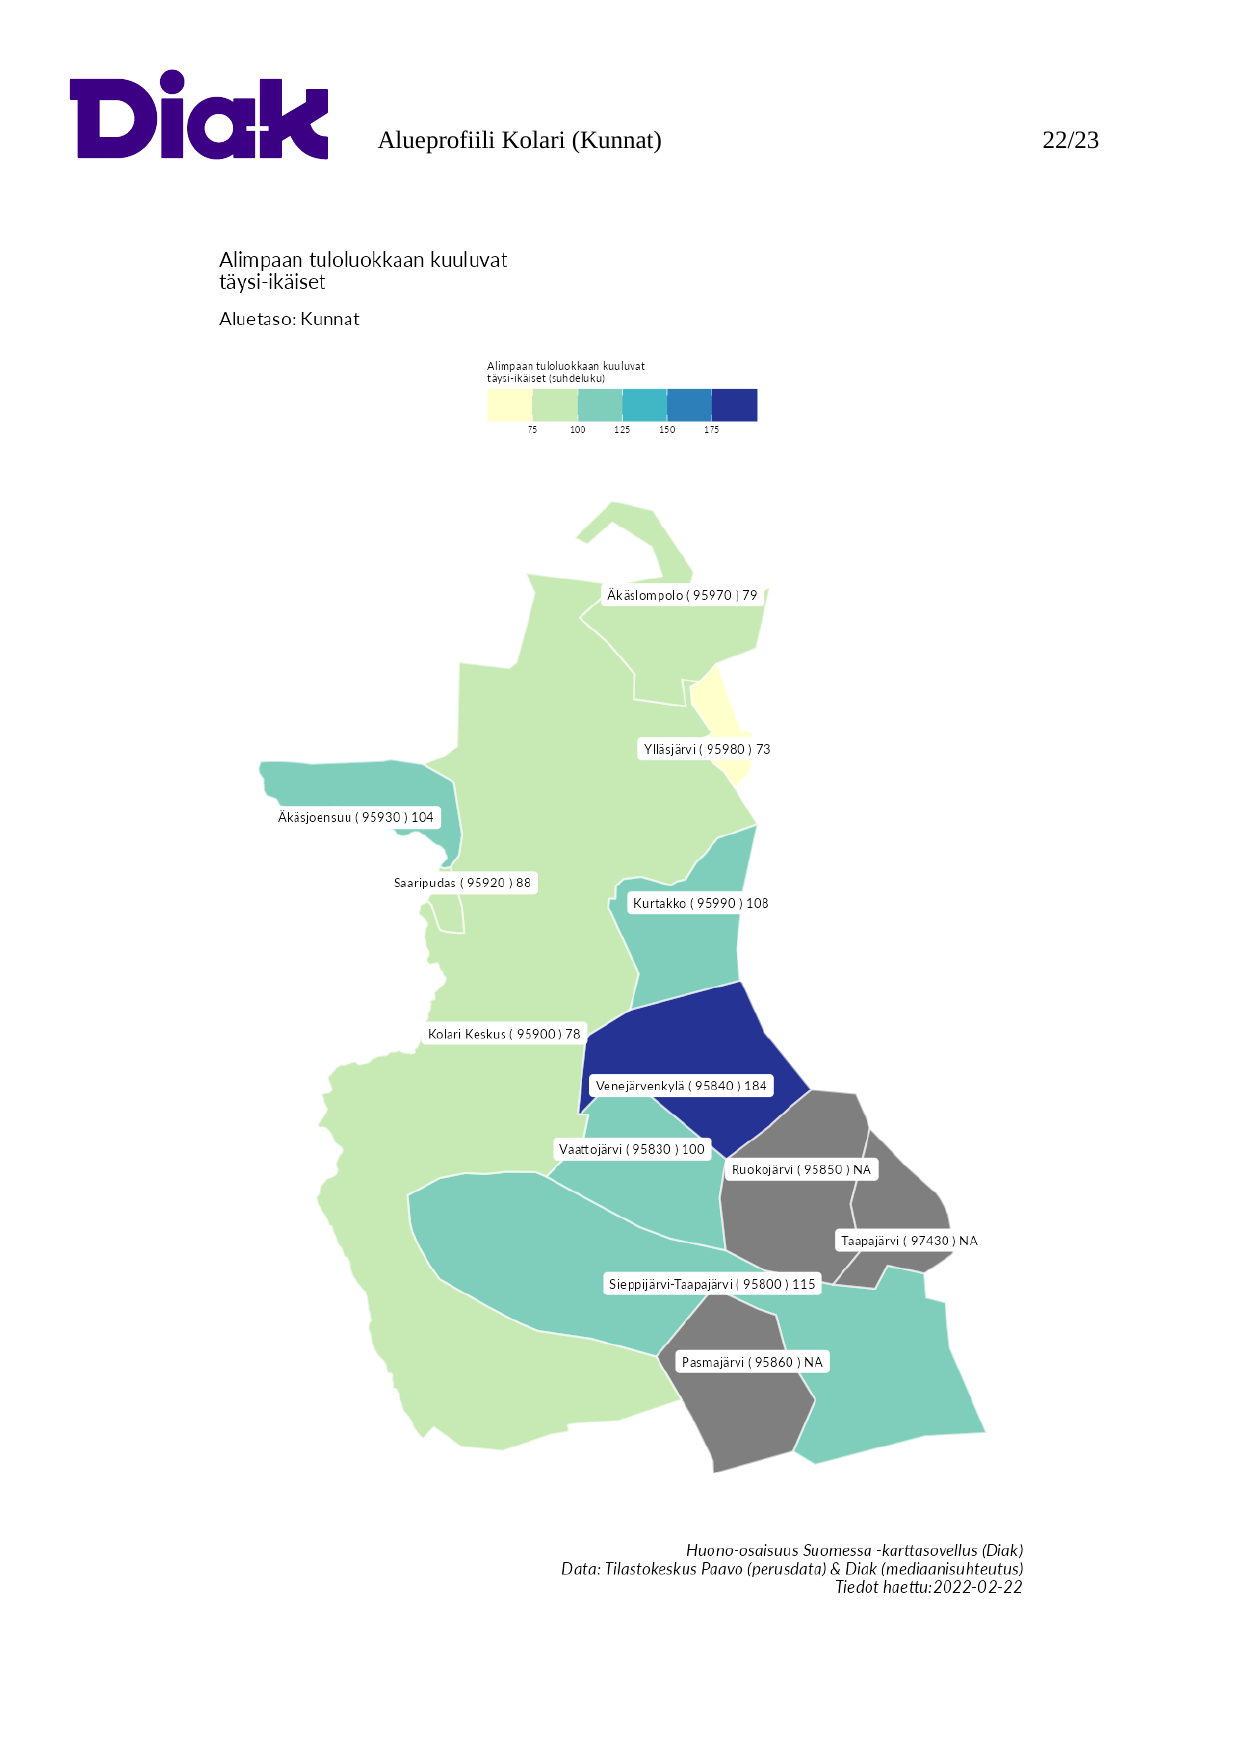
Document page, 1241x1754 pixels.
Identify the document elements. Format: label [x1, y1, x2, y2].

picture [61, 196, 1179, 1651]
